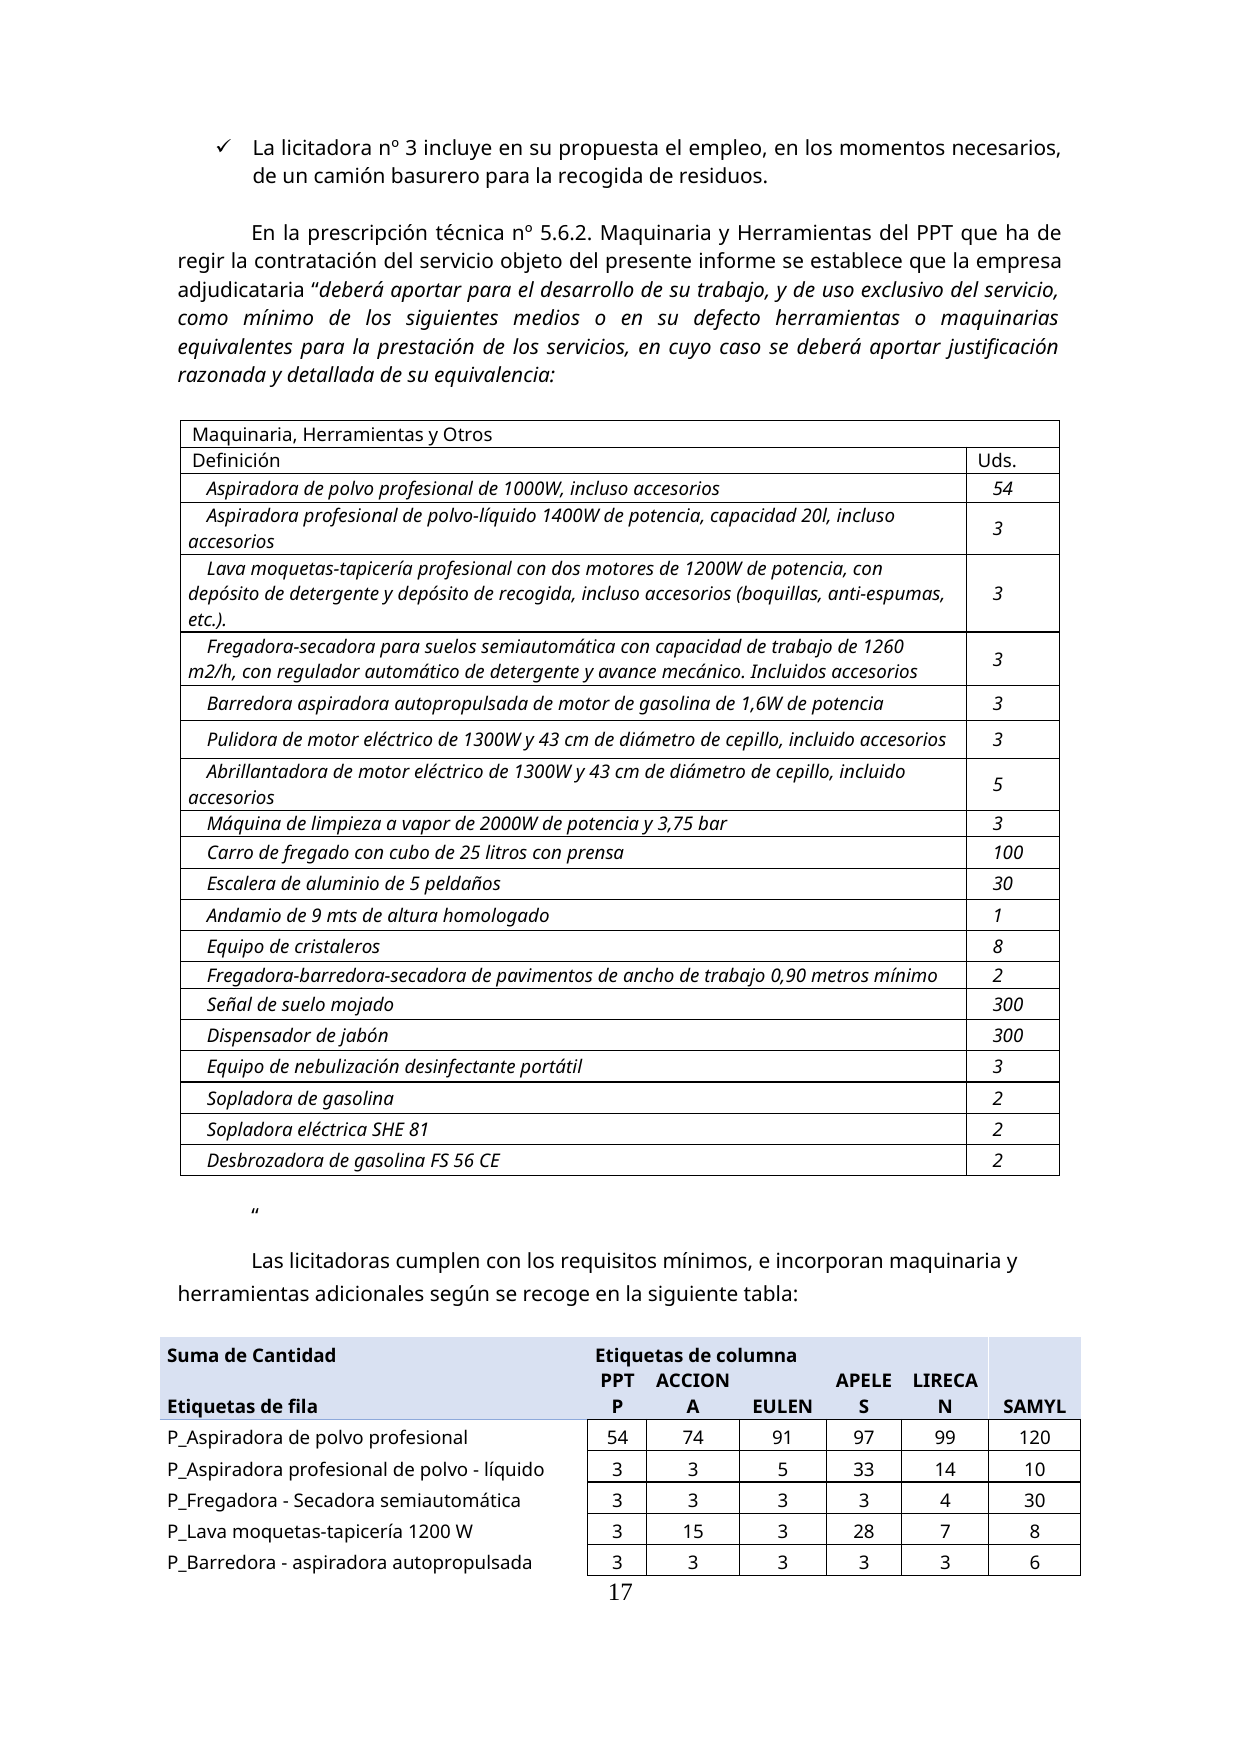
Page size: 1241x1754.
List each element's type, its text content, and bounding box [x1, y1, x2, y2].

table_cell Barredora aspiradora autopropulsada de motor de gasolina de 1,6W de potencia [181, 686, 966, 720]
table_cell 3 [967, 811, 1059, 836]
table_cell Fregadora-barredora-secadora de pavimentos de ancho de trabajo 0,90 metros mínimo [181, 962, 966, 988]
table_cell Equipo de cristaleros [181, 931, 966, 961]
table_cell 3 [740, 1514, 826, 1544]
table_cell 3 [967, 1051, 1059, 1081]
table_cell 15 [647, 1514, 739, 1544]
table_cell 3 [647, 1545, 739, 1575]
table_header Etiquetas de columna [588, 1337, 826, 1368]
table_cell Fregadora-secadora para suelos semiautomática con capacidad de trabajo de 1260 m2/h, con regulador automático de detergente y avance mecánico. Incluidos accesorios [181, 633, 966, 685]
table_cell 97 [827, 1420, 901, 1450]
table_cell 99 [902, 1420, 988, 1450]
table_cell EULEN [739, 1368, 826, 1419]
table_cell 30 [989, 1483, 1080, 1513]
table_cell 300 [967, 989, 1059, 1019]
table_header [989, 1337, 1081, 1368]
table_cell Uds. [967, 448, 1059, 473]
text Las licitadoras cumplen con los requisitos mínimos, e incorporan maquinaria y herramientas adicionales según se recoge en la siguiente tabla: [177, 1246, 1063, 1307]
table_cell 1 [967, 900, 1059, 930]
table_cell Escalera de aluminio de 5 peldaños [181, 869, 966, 899]
table_cell 14 [902, 1451, 988, 1481]
table_cell 3 [647, 1483, 739, 1513]
table_cell 2 [967, 962, 1059, 988]
table_cell 28 [827, 1514, 901, 1544]
table_cell 3 [588, 1514, 646, 1544]
table_cell Pulidora de motor eléctrico de 1300W y 43 cm de diámetro de cepillo, incluido accesorios [181, 721, 966, 757]
table_cell 3 [588, 1545, 646, 1575]
table_cell 3 [647, 1451, 739, 1481]
table_cell Aspiradora profesional de polvo-líquido 1400W de potencia, capacidad 20l, incluso accesorios [181, 503, 966, 554]
table_header Suma de Cantidad [160, 1337, 588, 1368]
table_cell Carro de fregado con cubo de 25 litros con prensa [181, 837, 966, 867]
table_cell Definición [181, 448, 966, 473]
table_cell Etiquetas de fila [160, 1368, 588, 1419]
table_cell Lava moquetas-tapicería profesional con dos motores de 1200W de potencia, con depósito de detergente y depósito de recogida, incluso accesorios (boquillas, anti-espumas, etc.). [181, 555, 966, 631]
table_cell SAMYL [989, 1368, 1081, 1419]
table_cell 8 [967, 931, 1059, 961]
table_cell 74 [647, 1420, 739, 1450]
table_cell 30 [967, 869, 1059, 899]
table_cell 3 [740, 1483, 826, 1513]
table_cell 2 [967, 1145, 1059, 1175]
table_cell 2 [967, 1114, 1059, 1144]
text En la prescripción técnica nº 5.6.2. Maquinaria y Herramientas del PPT que ha de regir la contratación del servicio objeto del presente informe se establece que la empresa adjudicataria “deberá aportar para el desarrollo de su trabajo, y de uso exclusivo del servicio, como mínimo de los siguientes medios o en su defecto herramientas o maquinarias equivalentes para la prestación de los servicios, en cuyo caso se deberá aportar justificación razonada y detallada de su equivalencia: [177, 218, 1063, 389]
table_cell 10 [989, 1451, 1080, 1481]
table_cell 3 [588, 1483, 646, 1513]
table_cell 300 [967, 1020, 1059, 1050]
table_header [902, 1337, 988, 1368]
text “ [177, 1201, 1063, 1230]
table_cell 91 [740, 1420, 826, 1450]
table_cell Desbrozadora de gasolina FS 56 CE [181, 1145, 966, 1175]
table_cell 54 [967, 474, 1059, 502]
table_header [826, 1337, 902, 1368]
table_cell P_Barredora - aspiradora autopropulsada [160, 1544, 587, 1575]
table_cell 120 [989, 1420, 1080, 1450]
table_cell 3 [588, 1451, 646, 1481]
table_cell 8 [989, 1514, 1080, 1544]
table_cell 3 [967, 633, 1059, 685]
table_cell 3 [967, 721, 1059, 757]
table_cell LIRECAN [902, 1368, 988, 1419]
table_cell 4 [902, 1483, 988, 1513]
table_cell 7 [902, 1514, 988, 1544]
table_cell Equipo de nebulización desinfectante portátil [181, 1051, 966, 1081]
table_cell ACCIONA [647, 1368, 739, 1419]
table_cell PPTP [588, 1368, 647, 1419]
table_cell Sopladora eléctrica SHE 81 [181, 1114, 966, 1144]
table_cell 100 [967, 837, 1059, 867]
table_cell P_Fregadora - Secadora semiautomática [160, 1481, 587, 1513]
table_cell P_Aspiradora profesional de polvo - líquido [160, 1450, 587, 1481]
table_cell 3 [740, 1545, 826, 1575]
table_cell Abrillantadora de motor eléctrico de 1300W y 43 cm de diámetro de cepillo, incluido accesorios [181, 759, 966, 809]
table_cell 6 [989, 1545, 1080, 1575]
table_cell 2 [967, 1083, 1059, 1113]
table_cell Andamio de 9 mts de altura homologado [181, 900, 966, 930]
table_cell Aspiradora de polvo profesional de 1000W, incluso accesorios [181, 474, 966, 502]
table_cell Dispensador de jabón [181, 1020, 966, 1050]
table_cell Máquina de limpieza a vapor de 2000W de potencia y 3,75 bar [181, 811, 966, 836]
table_cell APELES [826, 1368, 902, 1419]
table_cell 5 [740, 1451, 826, 1481]
table_cell P_Lava moquetas-tapicería 1200 W [160, 1513, 587, 1544]
table_header Maquinaria, Herramientas y Otros [181, 421, 1059, 447]
table_cell 54 [588, 1420, 646, 1450]
table_cell 3 [827, 1483, 901, 1513]
table_cell 33 [827, 1451, 901, 1481]
table_cell 3 [967, 686, 1059, 720]
table_cell 3 [827, 1545, 901, 1575]
table_cell 3 [967, 555, 1059, 631]
table_cell P_Aspiradora de polvo profesional [160, 1420, 587, 1450]
table_cell 5 [967, 759, 1059, 809]
table_cell Sopladora de gasolina [181, 1083, 966, 1113]
list La licitadora nº 3 incluye en su propuesta el empleo, en los momentos necesarios, de un camión basurero para la recogida de residuos. [215, 133, 1063, 190]
table_cell 3 [902, 1545, 988, 1575]
table_cell 3 [967, 503, 1059, 554]
table_cell Señal de suelo mojado [181, 989, 966, 1019]
